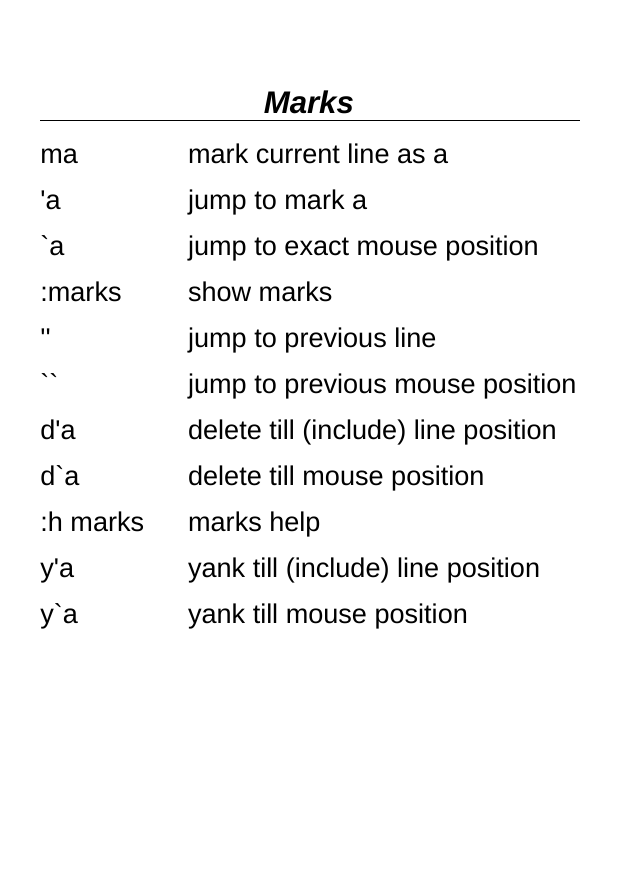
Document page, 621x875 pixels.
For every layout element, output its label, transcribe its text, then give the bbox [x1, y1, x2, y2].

subtitle Marks [40, 84, 580, 120]
text y'a yank till (include) line position [40, 552, 580, 583]
text :marks show marks [40, 276, 580, 307]
text ma mark current line as a [40, 138, 580, 169]
text :h marks marks help [40, 506, 580, 537]
text `` jump to previous mouse position [40, 368, 580, 399]
text d`a delete till mouse position [40, 460, 580, 491]
text 'a jump to mark a [40, 184, 580, 216]
text d'a delete till (include) line position [40, 414, 580, 445]
text y`a yank till mouse position [40, 598, 580, 629]
text `a jump to exact mouse position [40, 230, 580, 261]
text '' jump to previous line [40, 322, 580, 353]
